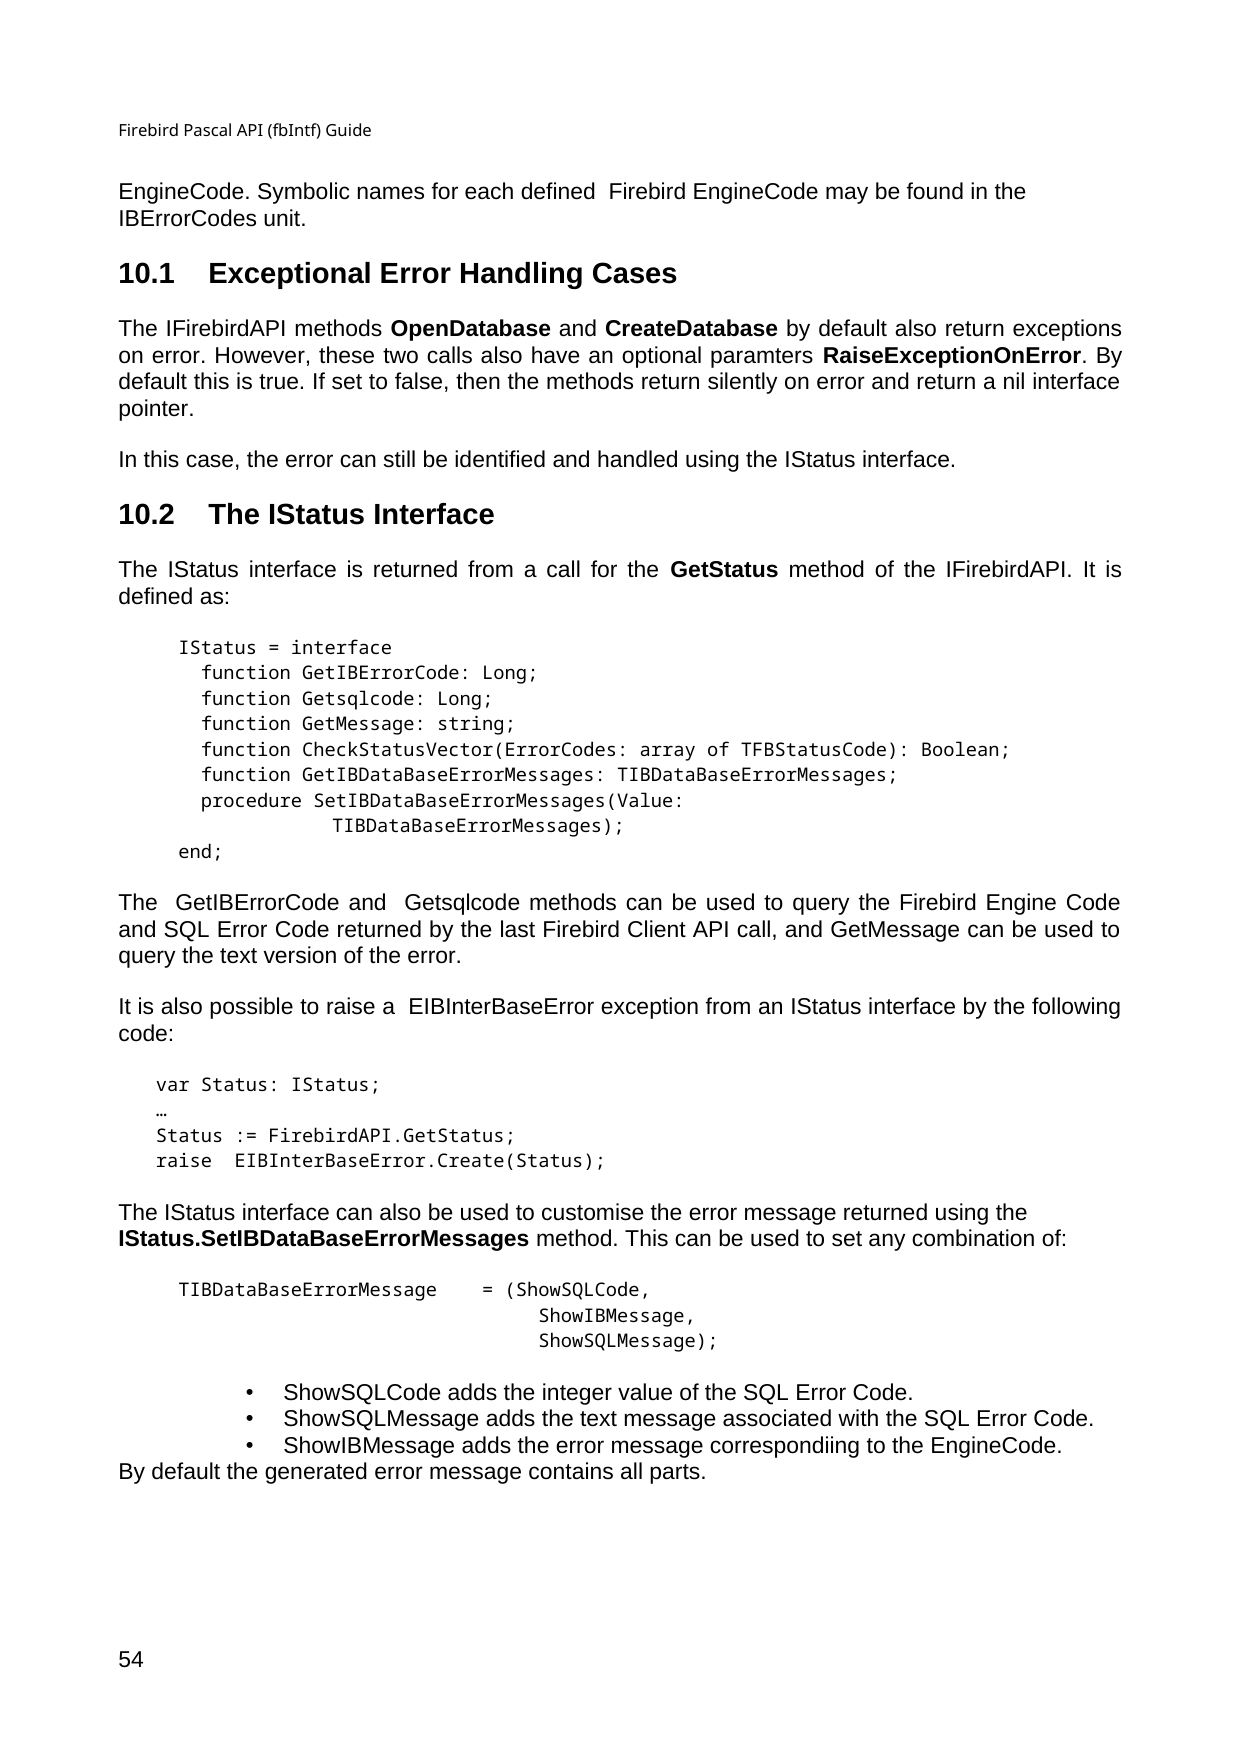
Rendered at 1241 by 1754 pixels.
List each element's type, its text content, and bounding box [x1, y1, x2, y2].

text TIBDataBaseErrorMessages); [156, 813, 1122, 838]
text function Getsqlcode: Long; [156, 685, 1122, 711]
text In this case, the error can still be identified and handled using the IStatus interface. [118, 446, 1122, 472]
text By default the generated error message contains all parts. [118, 1458, 1122, 1484]
text The IStatus interface is returned from a call for the GetStatus method of the IFirebirdAPI. It is defined as: [118, 556, 1122, 609]
text function GetIBErrorCode: Long; [156, 659, 1122, 685]
text raise EIBInterBaseError.Create(Status); [156, 1147, 1122, 1173]
text var Status: IStatus; [156, 1071, 1122, 1096]
list ShowIBMessage adds the error message correspondiing to the EngineCode. [246, 1432, 1122, 1458]
text The IStatus interface can also be used to customise the error message returned using the IStatus.SetIBDataBaseErrorMessages method. This can be used to set any combination of: [118, 1198, 1122, 1251]
list ShowSQLMessage adds the text message associated with the SQL Error Code. [246, 1405, 1122, 1432]
text ShowIBMessage, [156, 1302, 1122, 1328]
text TIBDataBaseErrorMessage = (ShowSQLCode, [156, 1277, 1122, 1302]
subtitle The IStatus Interface [118, 497, 1122, 531]
text function GetIBDataBaseErrorMessages: TIBDataBaseErrorMessages; [156, 762, 1122, 787]
text Status := FirebirdAPI.GetStatus; [156, 1122, 1122, 1147]
text function CheckStatusVector(ErrorCodes: array of TFBStatusCode): Boolean; [156, 736, 1122, 762]
text function GetMessage: string; [156, 711, 1122, 736]
text procedure SetIBDataBaseErrorMessages(Value: [156, 787, 1122, 813]
text end; [156, 838, 1122, 864]
subtitle Exceptional Error Handling Cases [118, 256, 1122, 290]
text … [156, 1096, 1122, 1122]
text The GetIBErrorCode and Getsqlcode methods can be used to query the Firebird Engine Code and SQL Error Code returned by the last Firebird Client API call, and GetMessage can be used to query the text version of the error. [118, 889, 1122, 968]
text IStatus = interface [156, 634, 1122, 659]
list ShowSQLCode adds the integer value of the SQL Error Code. [246, 1379, 1122, 1405]
text EngineCode. Symbolic names for each defined Firebird EngineCode may be found in the IBErrorCodes unit. [118, 178, 1122, 231]
text The IFirebirdAPI methods OpenDatabase and CreateDatabase by default also return exceptions on error. However, these two calls also have an optional paramters RaiseExceptionOnError. By default this is true. If set to false, then the methods return silently on error and return a nil interface pointer. [118, 315, 1122, 421]
text It is also possible to raise a EIBInterBaseError exception from an IStatus interface by the following code: [118, 993, 1122, 1046]
text ShowSQLMessage); [156, 1328, 1122, 1353]
